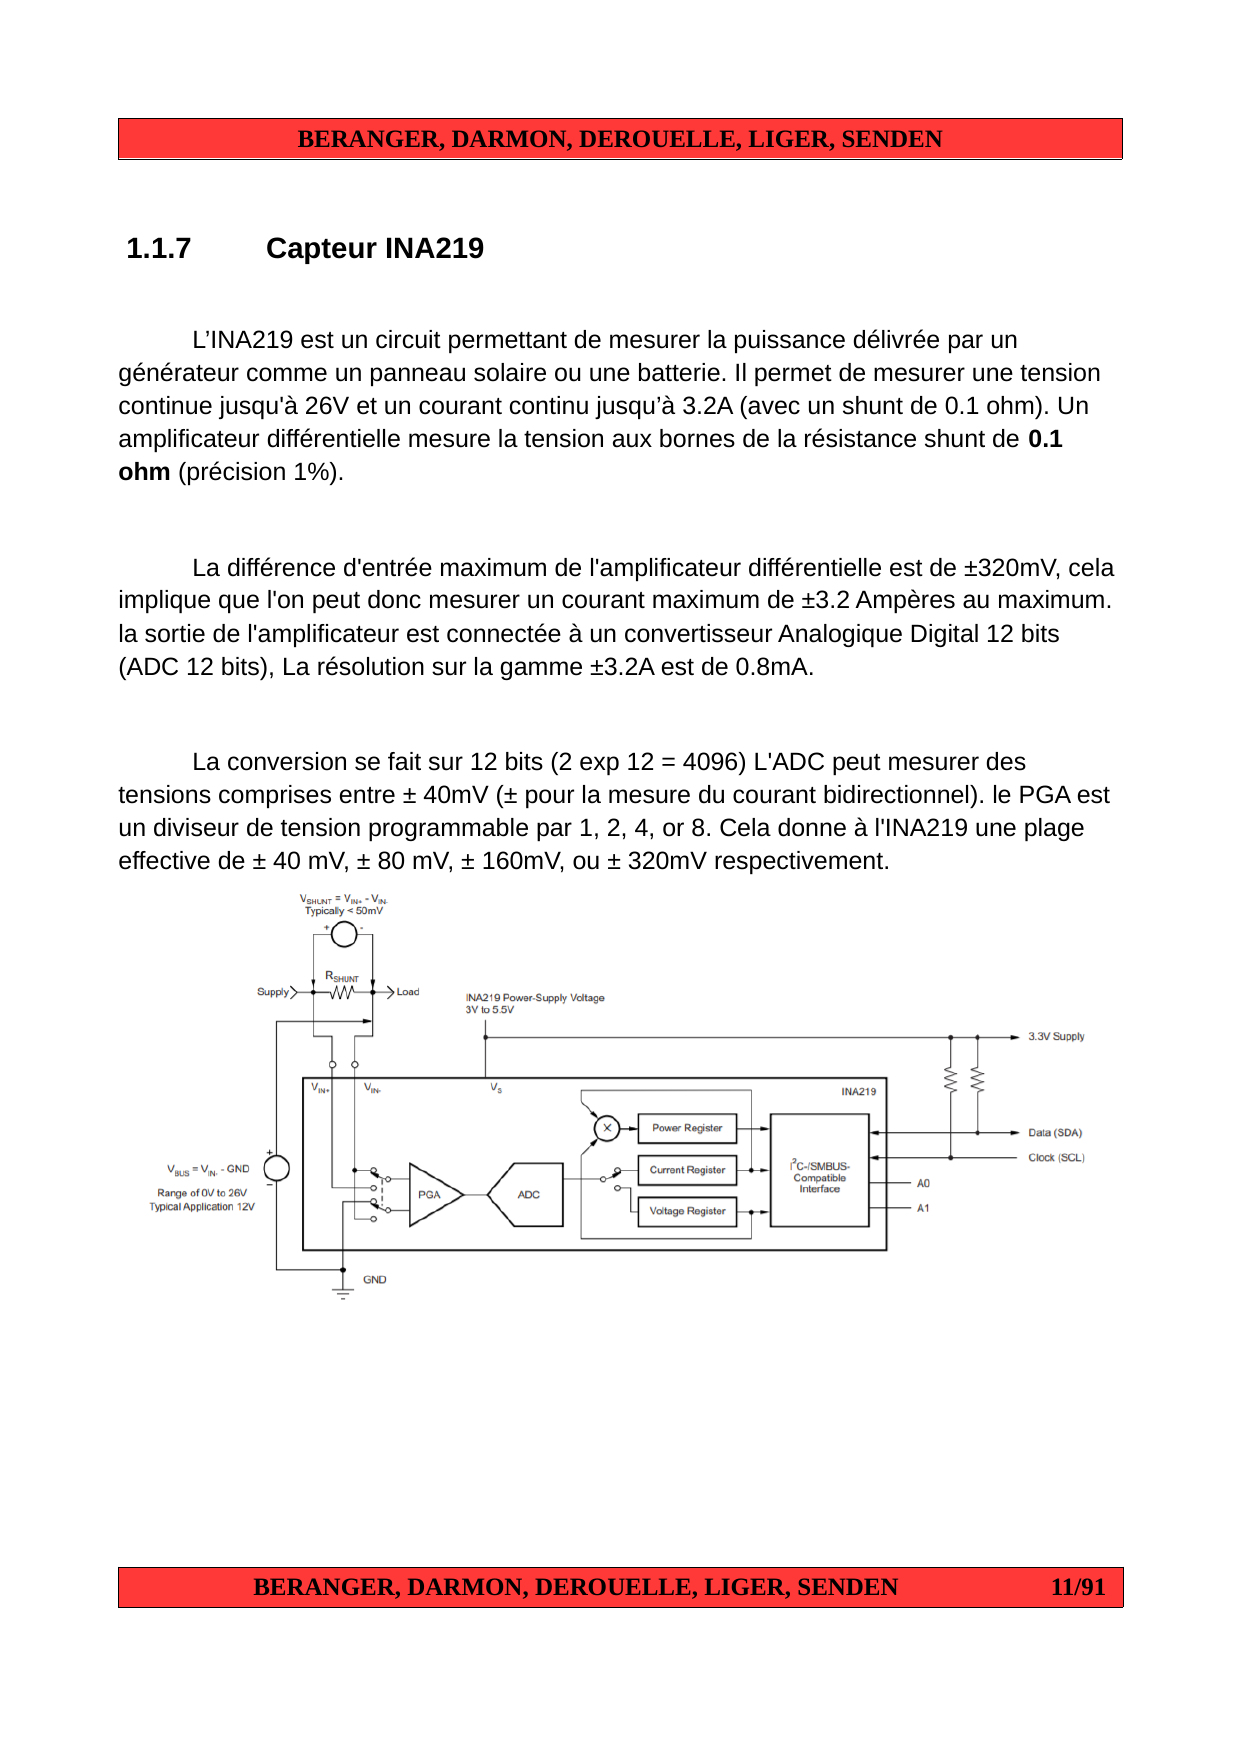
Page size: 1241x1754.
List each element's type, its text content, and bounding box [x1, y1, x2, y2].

text La différence d'entrée maximum de l'amplificateur différentielle est de ±320mV, cela implique que l'on peut donc mesurer un courant maximum de ±3.2 Ampères au maximum. la sortie de l'amplificateur est connectée à un convertisseur Analogique Digital 12 bits (ADC 12 bits), La résolution sur la gamme ±3.2A est de 0.8mA. [118, 552, 1122, 680]
picture [111, 878, 1116, 1309]
subtitle Capteur INA219 [118, 231, 1122, 265]
text La conversion se fait sur 12 bits (2 exp 12 = 4096) L'ADC peut mesurer des tensions comprises entre ± 40mV (± pour la mesure du courant bidirectionnel). le PGA est un diviseur de tension programmable par 1, 2, 4, or 8. Cela donne à l'INA219 une plage effective de ± 40 mV, ± 80 mV, ± 160mV, ou ± 320mV respectivement. [118, 747, 1122, 874]
text L’INA219 est un circuit permettant de mesurer la puissance délivrée par un générateur comme un panneau solaire ou une batterie. Il permet de mesurer une tension continue jusqu'à 26V et un courant continu jusqu’à 3.2A (avec un shunt de 0.1 ohm). Un amplificateur différentielle mesure la tension aux bornes de la résistance shunt de 0.1 ohm (précision 1%). [118, 325, 1122, 486]
